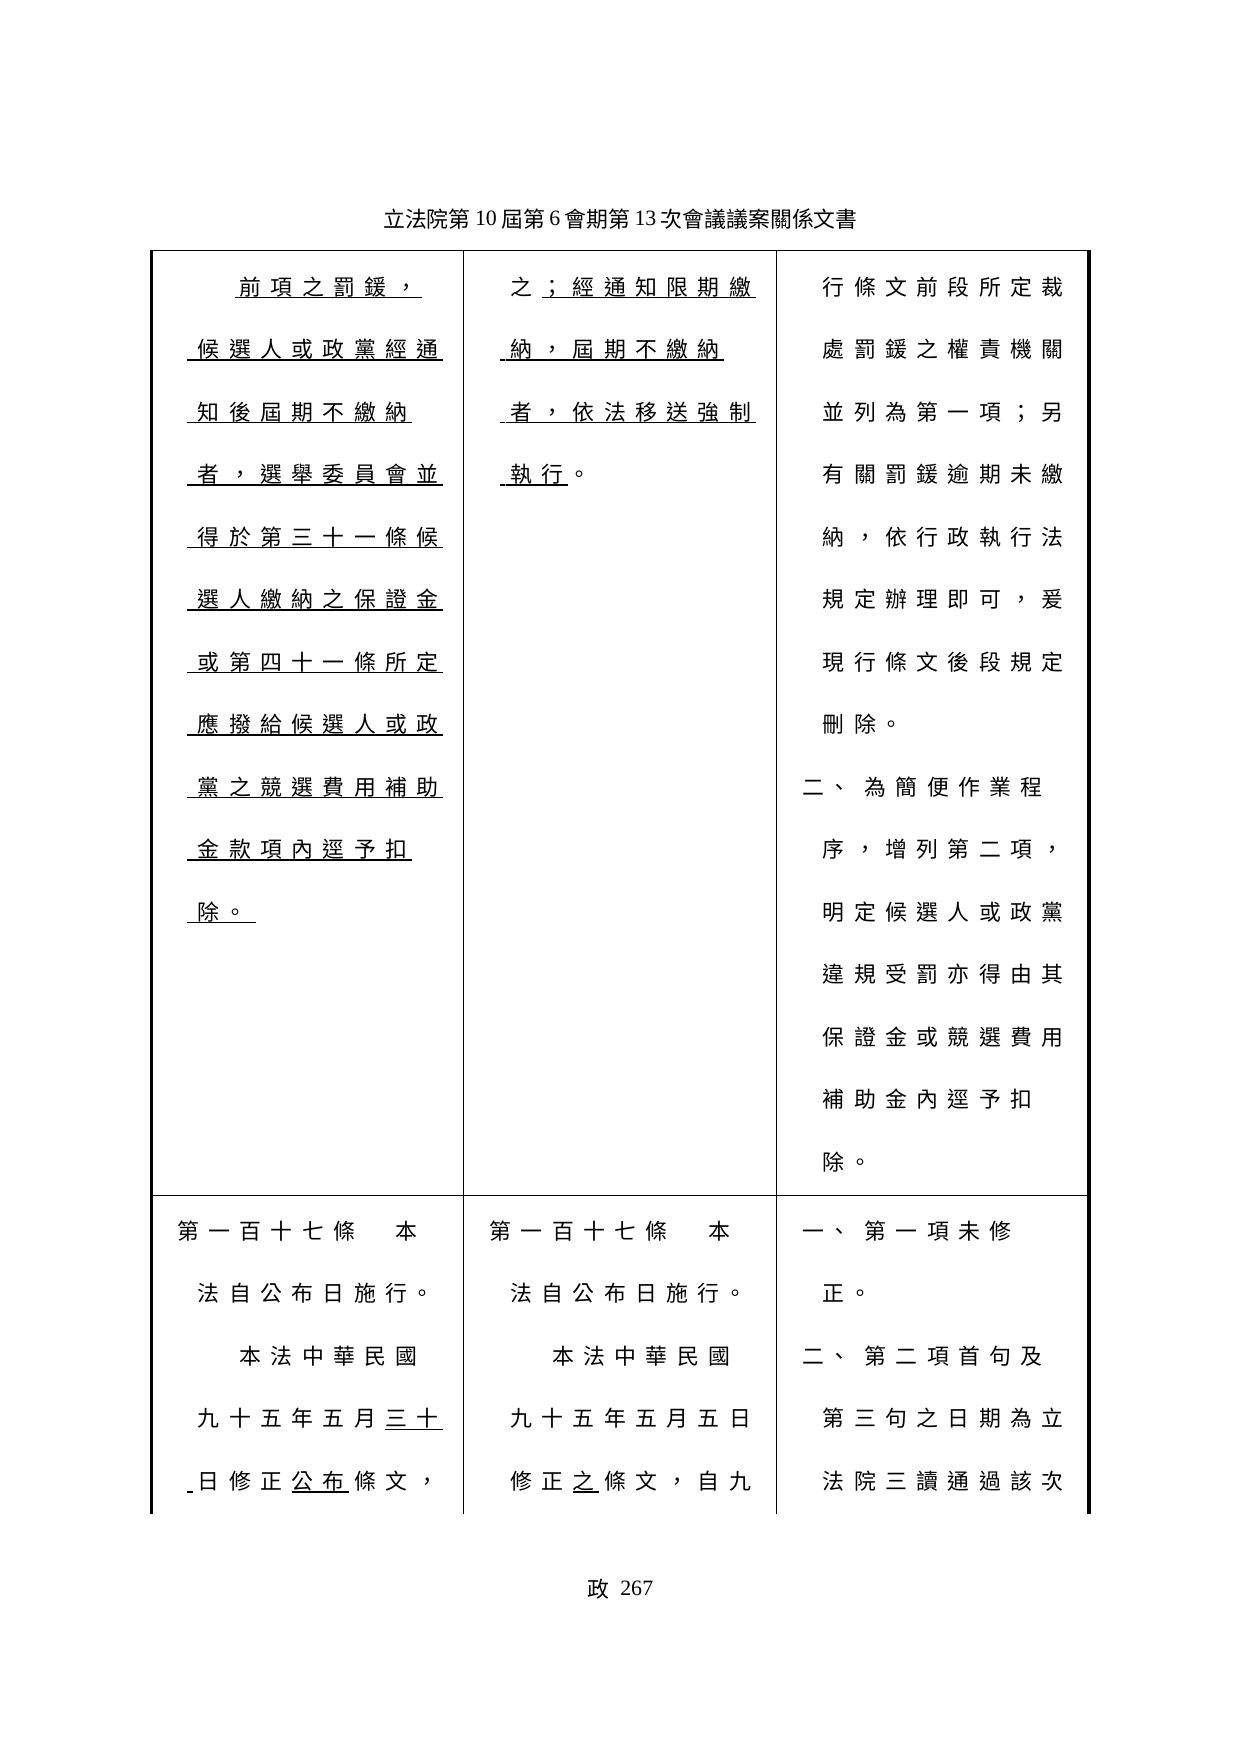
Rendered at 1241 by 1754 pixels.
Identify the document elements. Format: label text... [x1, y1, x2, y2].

table_cell 之；經通知限期繳納，屆期不繳納者，依法移送強制執行。 [464, 251, 776, 1194]
table_cell 一、第一項未修正。 二、第二項首句及第三句之日期為立法院三讀通過該次 [777, 1196, 1087, 1514]
table_cell 前項之罰鍰，候選人或政黨經通知後屆期不繳納者，選舉委員會並得於第三十一條候選人繳納之保證金或第四十一條所定應撥給候選人或政黨之競選費用補助金款項內逕予扣除。 [153, 251, 463, 1194]
table_cell 第一百十七條 本法自公布日施行。 本法中華民國九十五年五月五日修正之條文，自九 [464, 1196, 776, 1514]
table_cell 第一百十七條 本法自公布日施行。 本法中華民國九十五年五月三十日修正公布條文， [153, 1196, 463, 1514]
table_cell 行條文前段所定裁處罰鍰之權責機關並列為第一項；另有關罰鍰逾期未繳納，依行政執行法規定辦理即可，爰現行條文後段規定刪除。 二、為簡便作業程序，增列第二項，明定候選人或政黨違規受罰亦得由其保證金或競選費用補助金內逕予扣除。 [777, 251, 1087, 1194]
